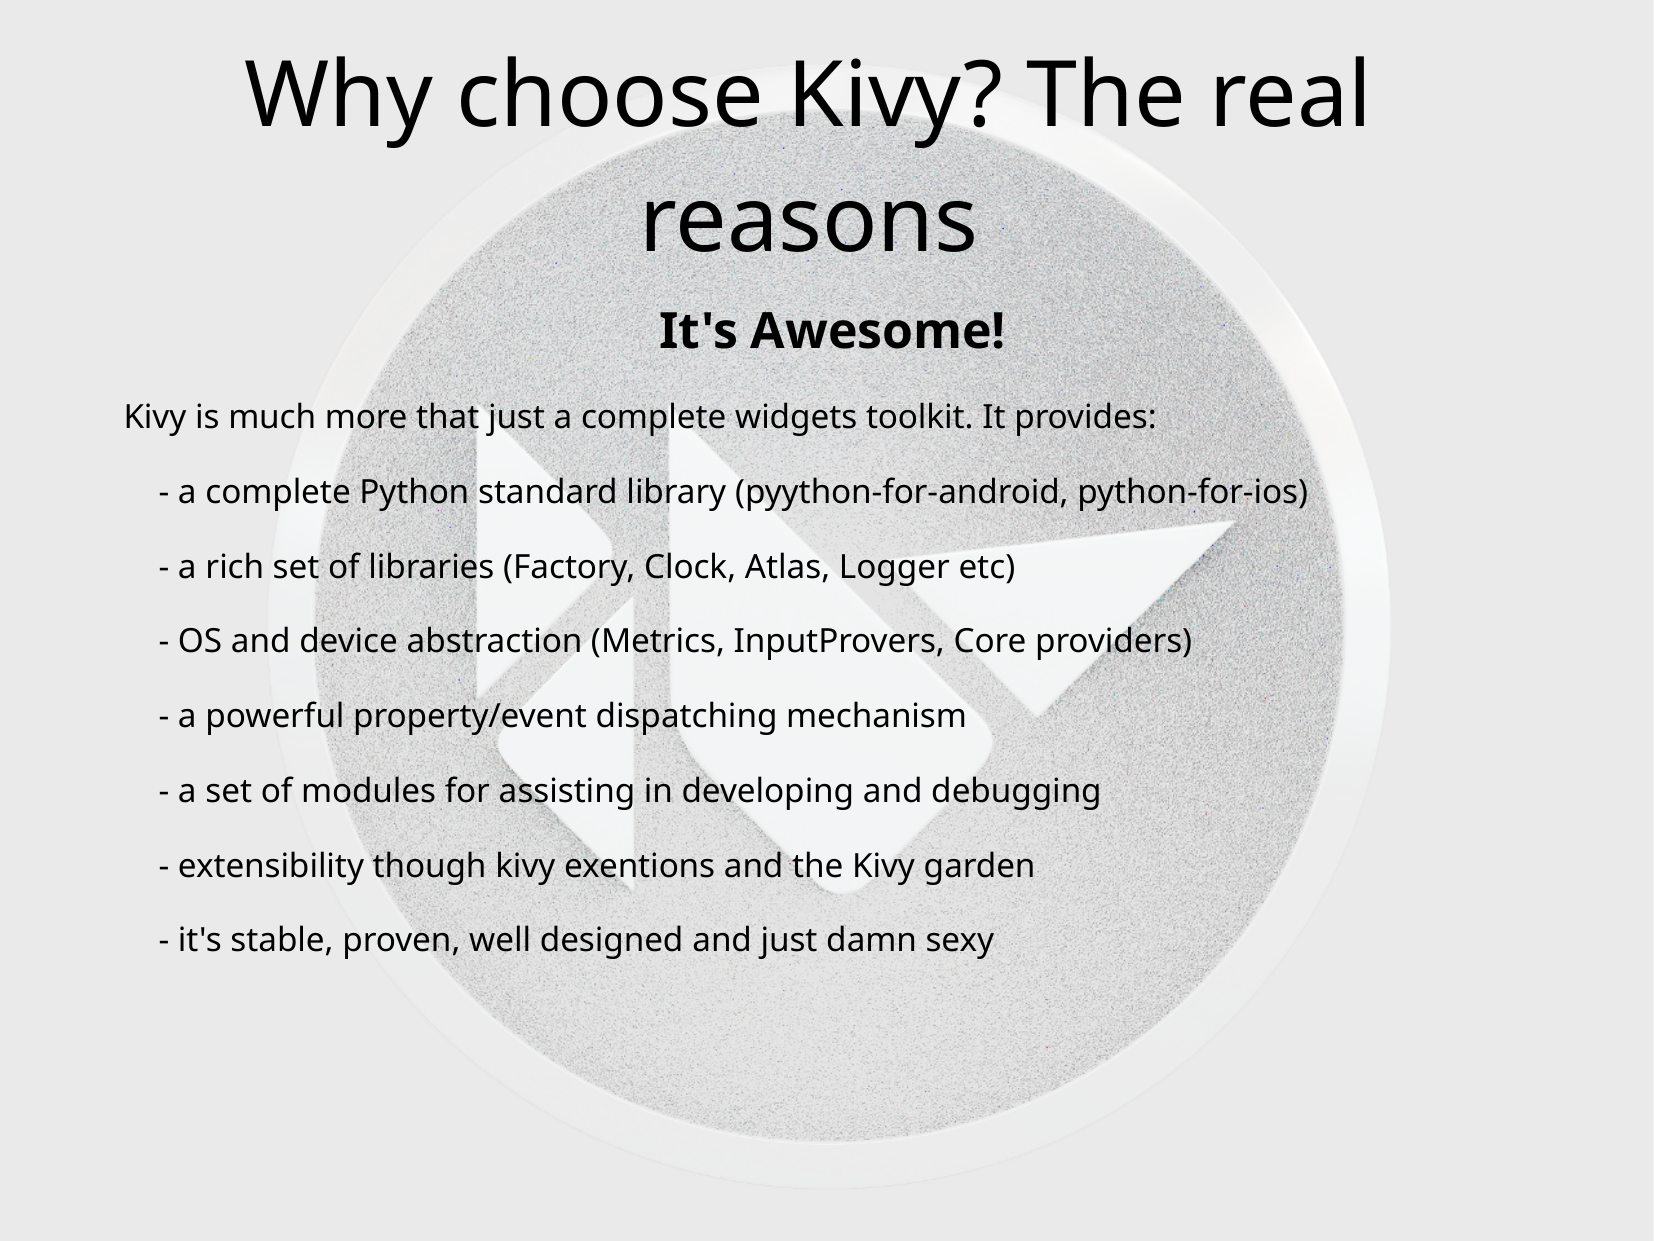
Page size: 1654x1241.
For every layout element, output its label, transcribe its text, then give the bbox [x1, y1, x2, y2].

title Why choose Kivy? The real reasons [82, 49, 1536, 257]
list It's Awesome! Kivy is much more that just a complete widgets toolkit. It provides: - a complete Python standard library (pyython-for-android, python-for-ios) - a rich set of libraries (Factory, Clock, Atlas, Logger etc) - OS and device abstraction (Metrics, InputProvers, Core providers) - a powerful property/event dispatching mechanism - a set of modules for assisting in developing and debugging - extensibility though kivy exentions and the Kivy garden - it's stable, proven, well designed and just damn sexy [88, 295, 1577, 1015]
picture [0, 0, 1654, 1241]
